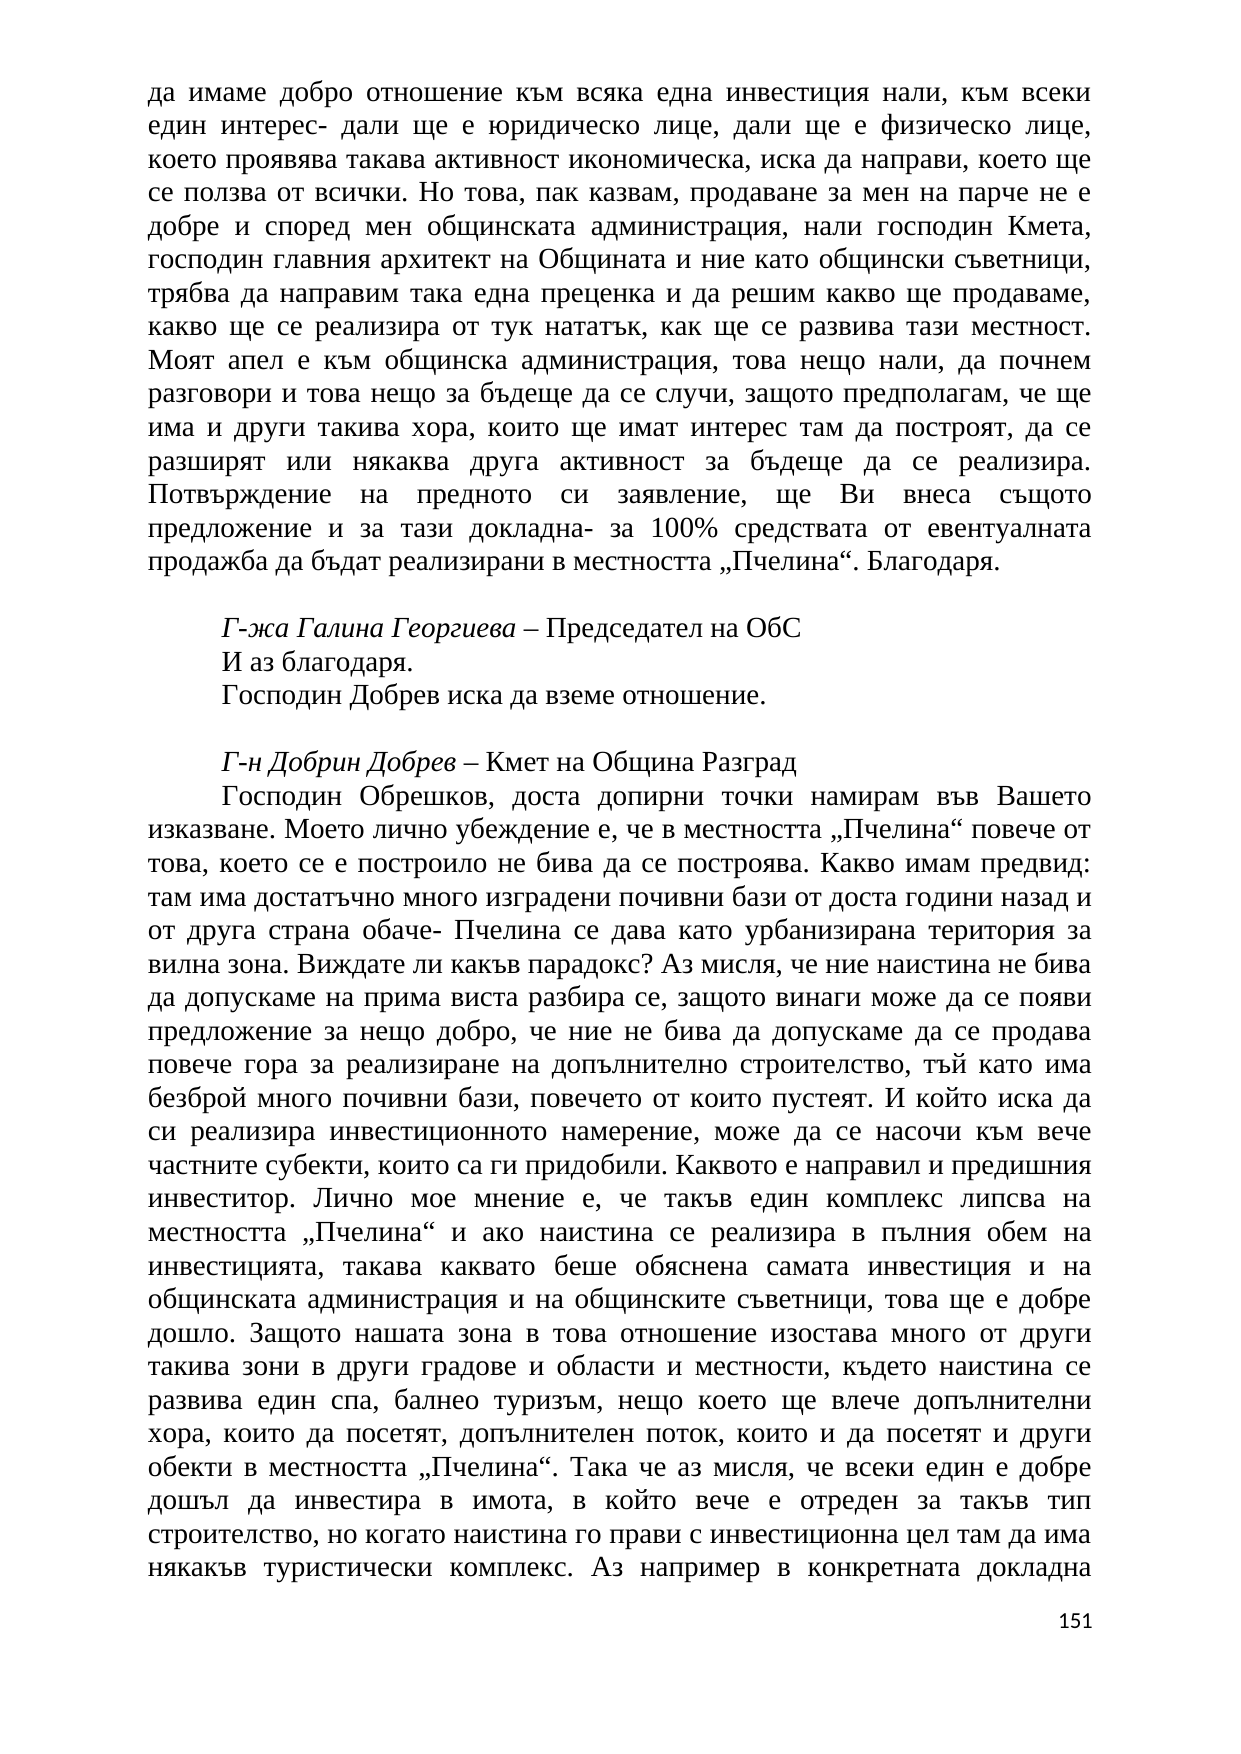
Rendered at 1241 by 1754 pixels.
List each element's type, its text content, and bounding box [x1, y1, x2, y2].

text Господин Обрешков, доста допирни точки намирам във Вашето изказване. Моето лично убеждение е, че в местността „Пчелина“ повече от това, което се е построило не бива да се построява. Какво имам предвид: там има достатъчно много изградени почивни бази от доста години назад и от друга страна обаче- Пчелина се дава като урбанизирана територия за вилна зона. Виждате ли какъв парадокс? Аз мисля, че ние наистина не бива да допускаме на прима виста разбира се, защото винаги може да се появи предложение за нещо добро, че ние не бива да допускаме да се продава повече гора за реализиране на допълнително строителство, тъй като има безброй много почивни бази, повечето от които пустеят. И който иска да си реализира инвестиционното намерение, може да се насочи към вече частните субекти, които са ги придобили. Каквото е направил и предишния инвеститор. Лично мое мнение е, че такъв един комплекс липсва на местността „Пчелина“ и ако наистина се реализира в пълния обем на инвестицията, такава каквато беше обяснена самата инвестиция и на общинската администрация и на общинските съветници, това ще е добре дошло. Защото нашата зона в това отношение изостава много от други такива зони в други градове и области и местности, където наистина се развива един спа, балнео туризъм, нещо което ще влече допълнителни хора, които да посетят, допълнителен поток, които и да посетят и други обекти в местността „Пчелина“. Така че аз мисля, че всеки един е добре дошъл да инвестира в имота, в който вече е отреден за такъв тип строителство, но когато наистина го прави с инвестиционна цел там да има някакъв туристически комплекс. Аз например в конкретната докладна [148, 778, 1093, 1583]
text Г-н Добрин Добрев – Кмет на Община Разград [148, 744, 1093, 778]
text И аз благодаря. [148, 644, 1093, 677]
text да имаме добро отношение към всяка една инвестиция нали, към всеки един интерес- дали ще е юридическо лице, дали ще е физическо лице, което проявява такава активност икономическа, иска да направи, което ще се ползва от всички. Но това, пак казвам, продаване за мен на парче не е добре и според мен общинската администрация, нали господин Кмета, господин главния архитект на Общината и ние като общински съветници, трябва да направим така една преценка и да решим какво ще продаваме, какво ще се реализира от тук нататък, как ще се развива тази местност. Моят апел е към общинска администрация, това нещо нали, да почнем разговори и това нещо за бъдеще да се случи, защото предполагам, че ще има и други такива хора, които ще имат интерес там да построят, да се разширят или някаква друга активност за бъдеще да се реализира. Потвърждение на предното си заявление, ще Ви внеса същото предложение и за тази докладна- за 100% средствата от евентуалната продажба да бъдат реализирани в местността „Пчелина“. Благодаря. [148, 74, 1093, 577]
text Г-жа Галина Георгиева – Председател на ОбС [148, 610, 1093, 644]
text Господин Добрев иска да вземе отношение. [148, 677, 1093, 711]
